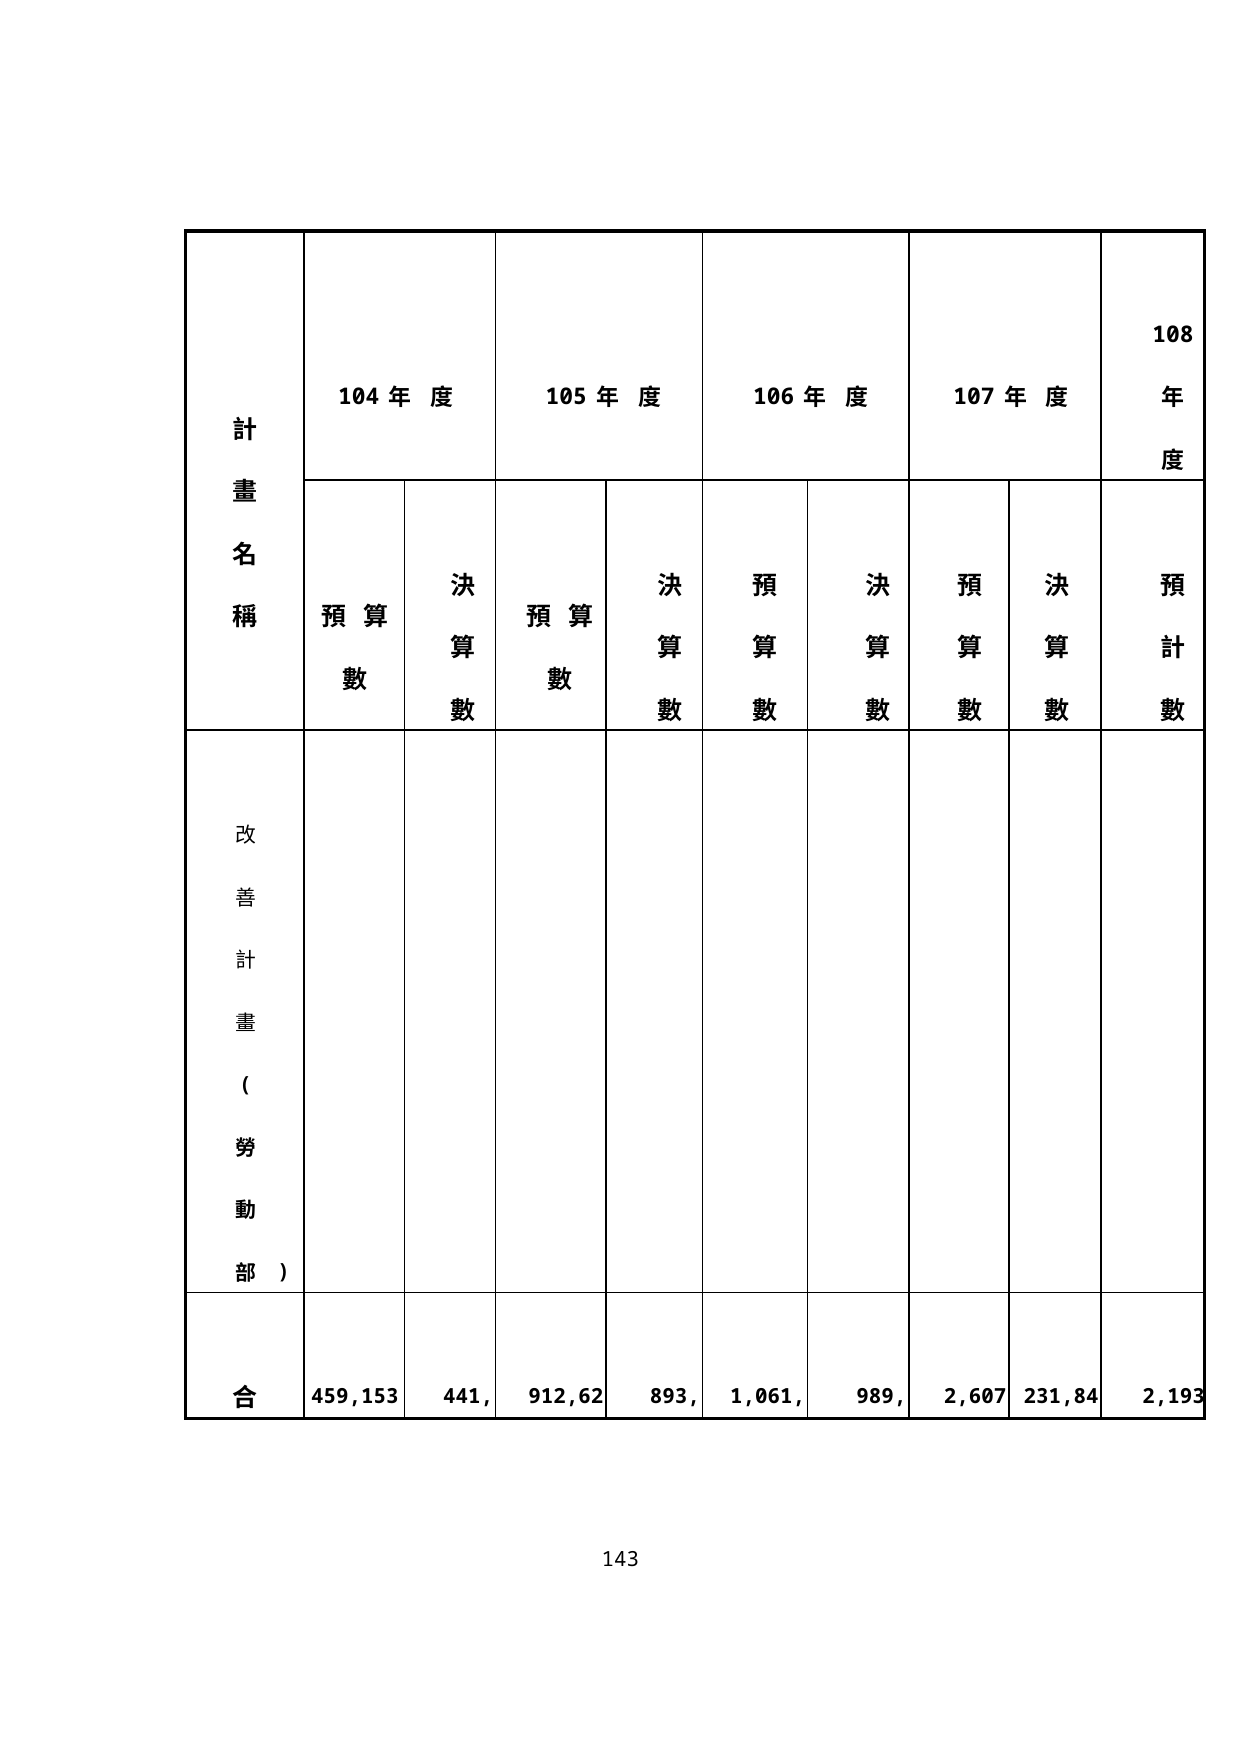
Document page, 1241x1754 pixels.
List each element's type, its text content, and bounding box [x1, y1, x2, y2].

table_cell [405, 731, 495, 1292]
table_cell 預算數 [910, 481, 1008, 729]
table_cell 231,84 [1010, 1293, 1100, 1417]
table_cell 改善計畫(勞動部) [187, 731, 303, 1292]
table_cell 預算數 [305, 481, 404, 729]
table_cell [703, 731, 807, 1292]
table_cell [808, 731, 908, 1292]
table_header 108年度 [1102, 233, 1203, 479]
table_header 104年度 [305, 233, 495, 479]
table_cell - [910, 731, 1008, 1292]
table_cell [607, 731, 702, 1292]
table_header 計畫名稱 [187, 233, 303, 729]
table_cell 2,607 [910, 1293, 1008, 1417]
table_cell [496, 731, 605, 1292]
table_cell 決算數 [808, 481, 908, 729]
table_cell 預算數 [496, 481, 605, 729]
table_cell 2,193 [1102, 1293, 1203, 1417]
table_cell 989, [808, 1293, 908, 1417]
table_cell 預計數 [1102, 481, 1203, 729]
table_cell - [1102, 731, 1203, 1292]
table_cell 912,62 [496, 1293, 605, 1417]
table_header 105年度 [496, 233, 702, 479]
table_cell [305, 731, 404, 1292]
table_cell 893, [607, 1293, 702, 1417]
table_cell 決算數 [607, 481, 702, 729]
table_cell - [1010, 731, 1100, 1292]
table_cell 合 [187, 1293, 303, 1417]
table_cell 1,061, [703, 1293, 807, 1417]
table_cell 決算數 [1010, 481, 1100, 729]
table_cell 預算數 [703, 481, 807, 729]
table_cell 441, [405, 1293, 495, 1417]
table_cell 決算數 [405, 481, 495, 729]
table_header 106年度 [703, 233, 908, 479]
table_header 107年度 [910, 233, 1100, 479]
table_cell 459,153 [305, 1293, 404, 1417]
